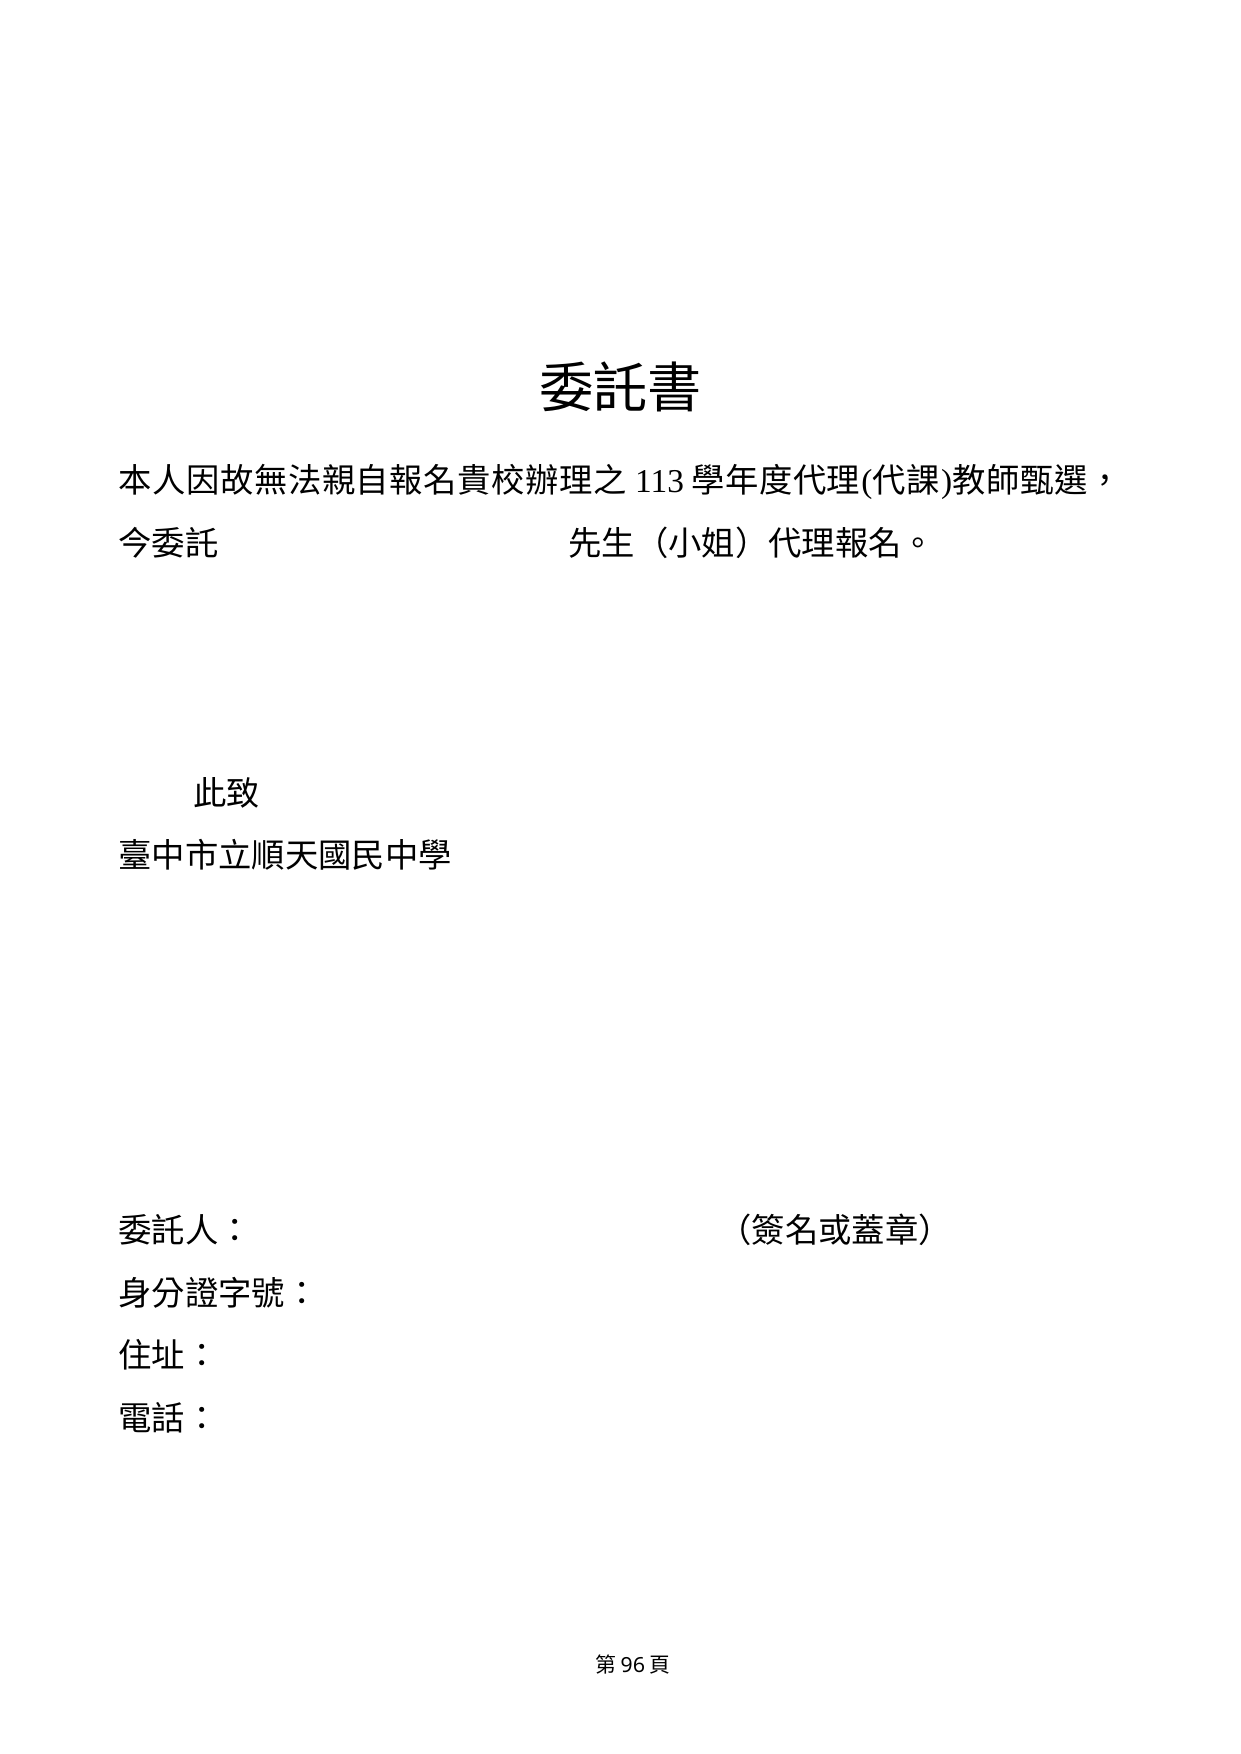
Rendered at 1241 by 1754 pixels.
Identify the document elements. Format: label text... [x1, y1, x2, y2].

text 委託人： （簽名或蓋章） [118, 1186, 1122, 1249]
text 住址： [118, 1311, 1122, 1374]
text 身分證字號： [118, 1249, 1122, 1311]
text 委託書 [118, 311, 1122, 436]
text 電話： [118, 1374, 1122, 1436]
text 本人因故無法親自報名貴校辦理之113學年度代理(代課)教師甄選，今委託 先生（小姐）代理報名。 [118, 436, 1122, 561]
text 此致 [118, 749, 1122, 811]
text 臺中市立順天國民中學 [118, 811, 1122, 874]
